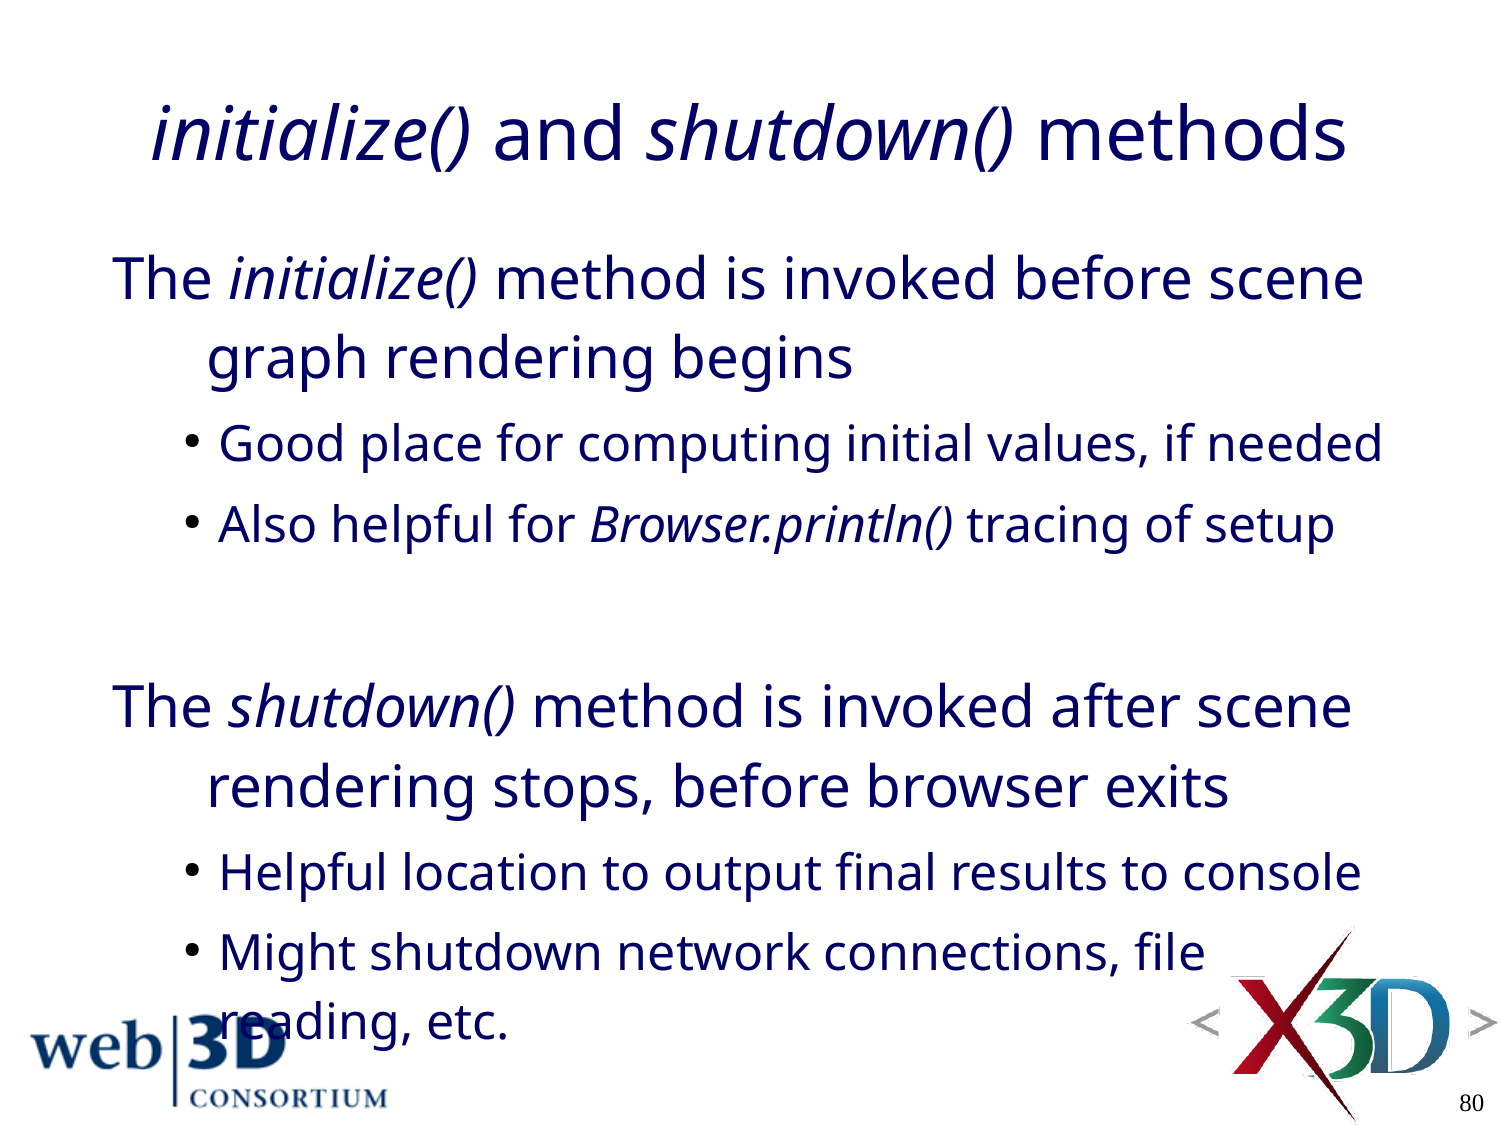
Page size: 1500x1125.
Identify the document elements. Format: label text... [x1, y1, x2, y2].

picture [1187, 926, 1500, 1125]
list The initialize() method is invoked before scene graph rendering begins Good place for computing initial values, if needed Also helpful for Browser.println() tracing of setup The shutdown() method is invoked after scene rendering stops, before browser exits Helpful location to output final results to console Might shutdown network connections, file reading, etc. [112, 237, 1388, 986]
picture [12, 998, 413, 1118]
title initialize() and shutdown() methods [112, 44, 1388, 218]
